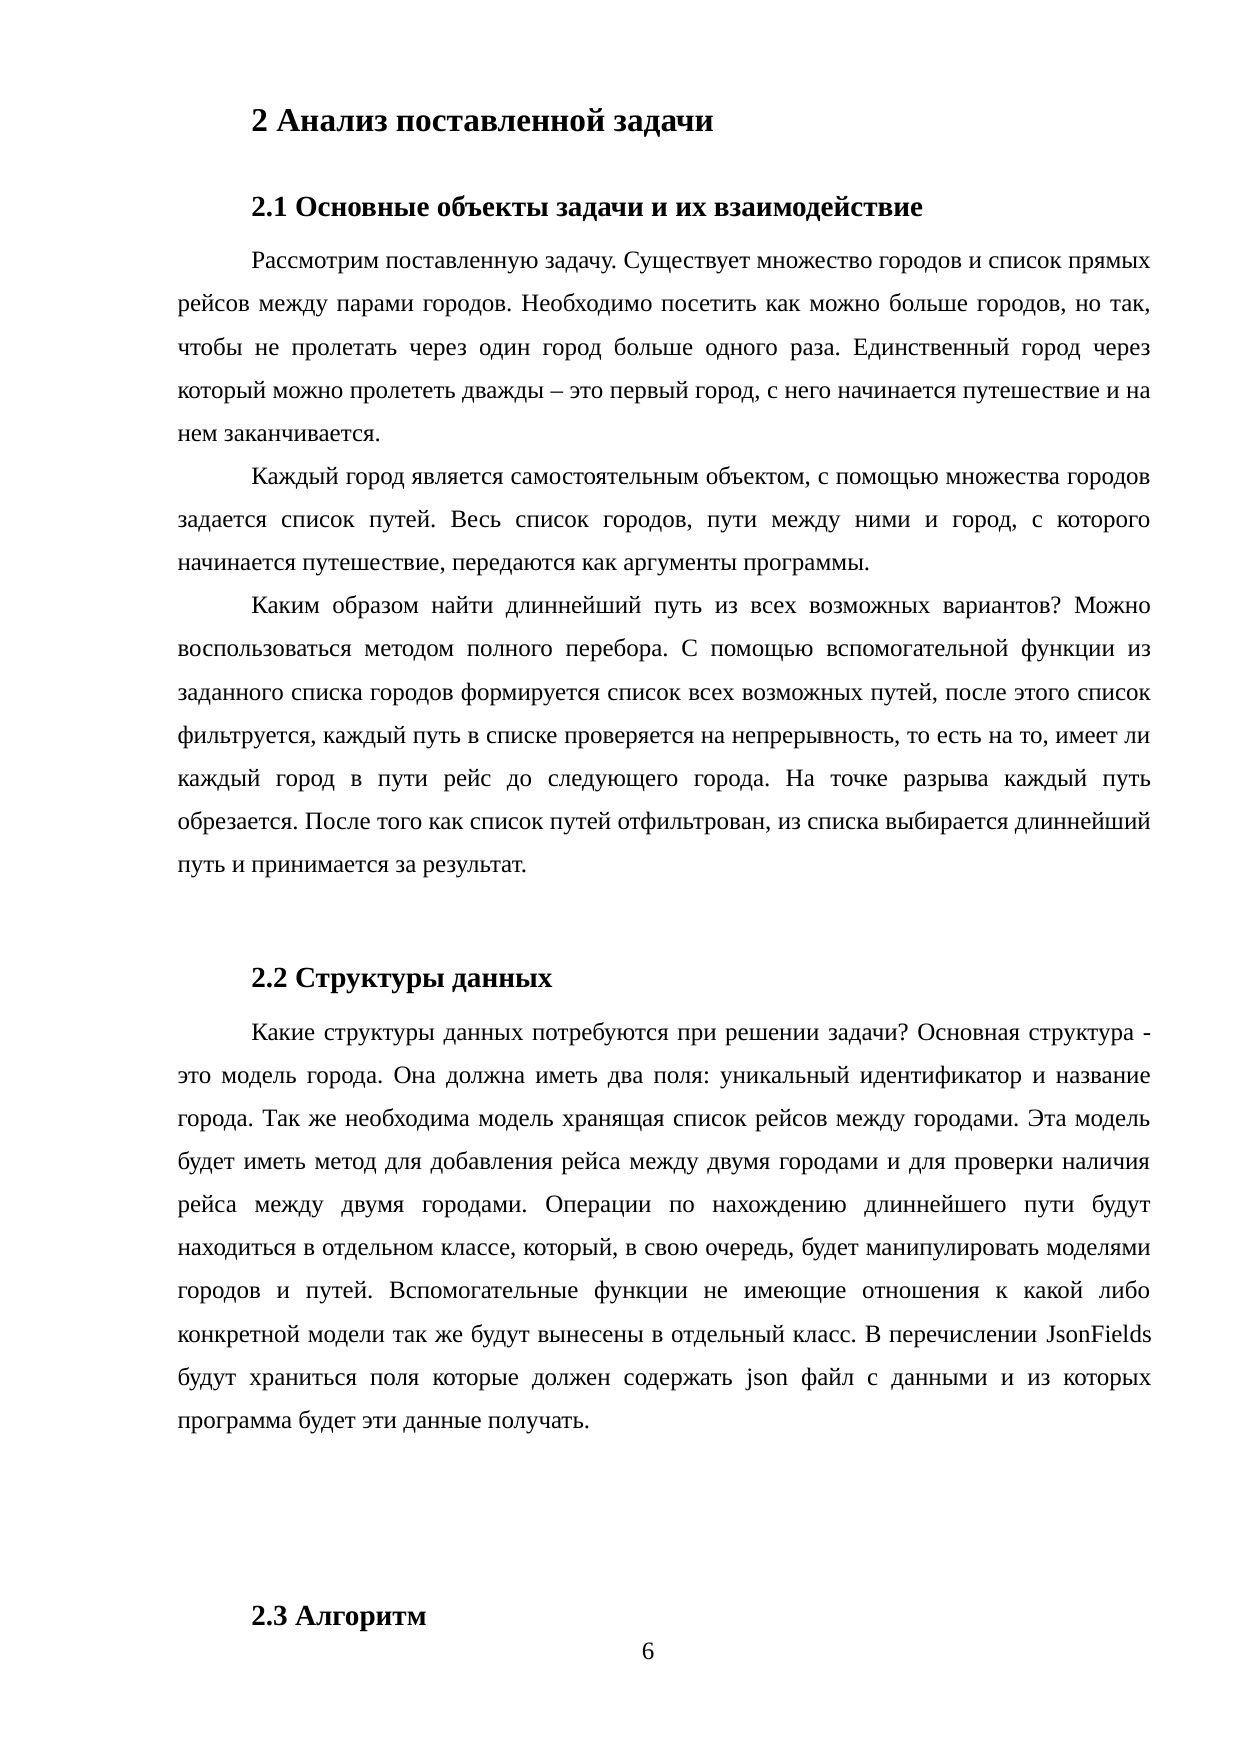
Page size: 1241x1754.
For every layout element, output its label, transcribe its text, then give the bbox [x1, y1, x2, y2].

subtitle 2 Анализ поставленной задачи [177, 100, 1152, 138]
text Каждый город является самостоятельным объектом, с помощью множества городов задается список путей. Весь список городов, пути между ними и город, с которого начинается путешествие, передаются как аргументы программы. [177, 461, 1152, 576]
text Какие структуры данных потребуются при решении задачи? Основная структура - это модель города. Она должна иметь два поля: уникальный идентификатор и название города. Так же необходима модель хранящая список рейсов между городами. Эта модель будет иметь метод для добавления рейса между двумя городами и для проверки наличия рейса между двумя городами. Операции по нахождению длиннейшего пути будут находиться в отдельном классе, который, в свою очередь, будет манипулировать моделями городов и путей. Вспомогательные функции не имеющие отношения к какой либо конкретной модели так же будут вынесены в отдельный класс. В перечислении JsonFields будут храниться поля которые должен содержать json файл с данными и из которых программа будет эти данные получать. [177, 1017, 1152, 1434]
text 2.2 Структуры данных [177, 960, 1152, 994]
subtitle 2.1 Основные объекты задачи и их взаимодействие [177, 189, 1152, 222]
text 2.3 Алгоритм [177, 1598, 1152, 1631]
text Каким образом найти длиннейший путь из всех возможных вариантов? Можно воспользоваться методом полного перебора. С помощью вспомогательной функции из заданного списка городов формируется список всех возможных путей, после этого список фильтруется, каждый путь в списке проверяется на непрерывность, то есть на то, имеет ли каждый город в пути рейс до следующего города. На точке разрыва каждый путь обрезается. После того как список путей отфильтрован, из списка выбирается длиннейший путь и принимается за результат. [177, 590, 1152, 878]
text Рассмотрим поставленную задачу. Существует множество городов и список прямых рейсов между парами городов. Необходимо посетить как можно больше городов, но так, чтобы не пролетать через один город больше одного раза. Единственный город через который можно пролететь дважды – это первый город, с него начинается путешествие и на нем заканчивается. [177, 245, 1152, 447]
